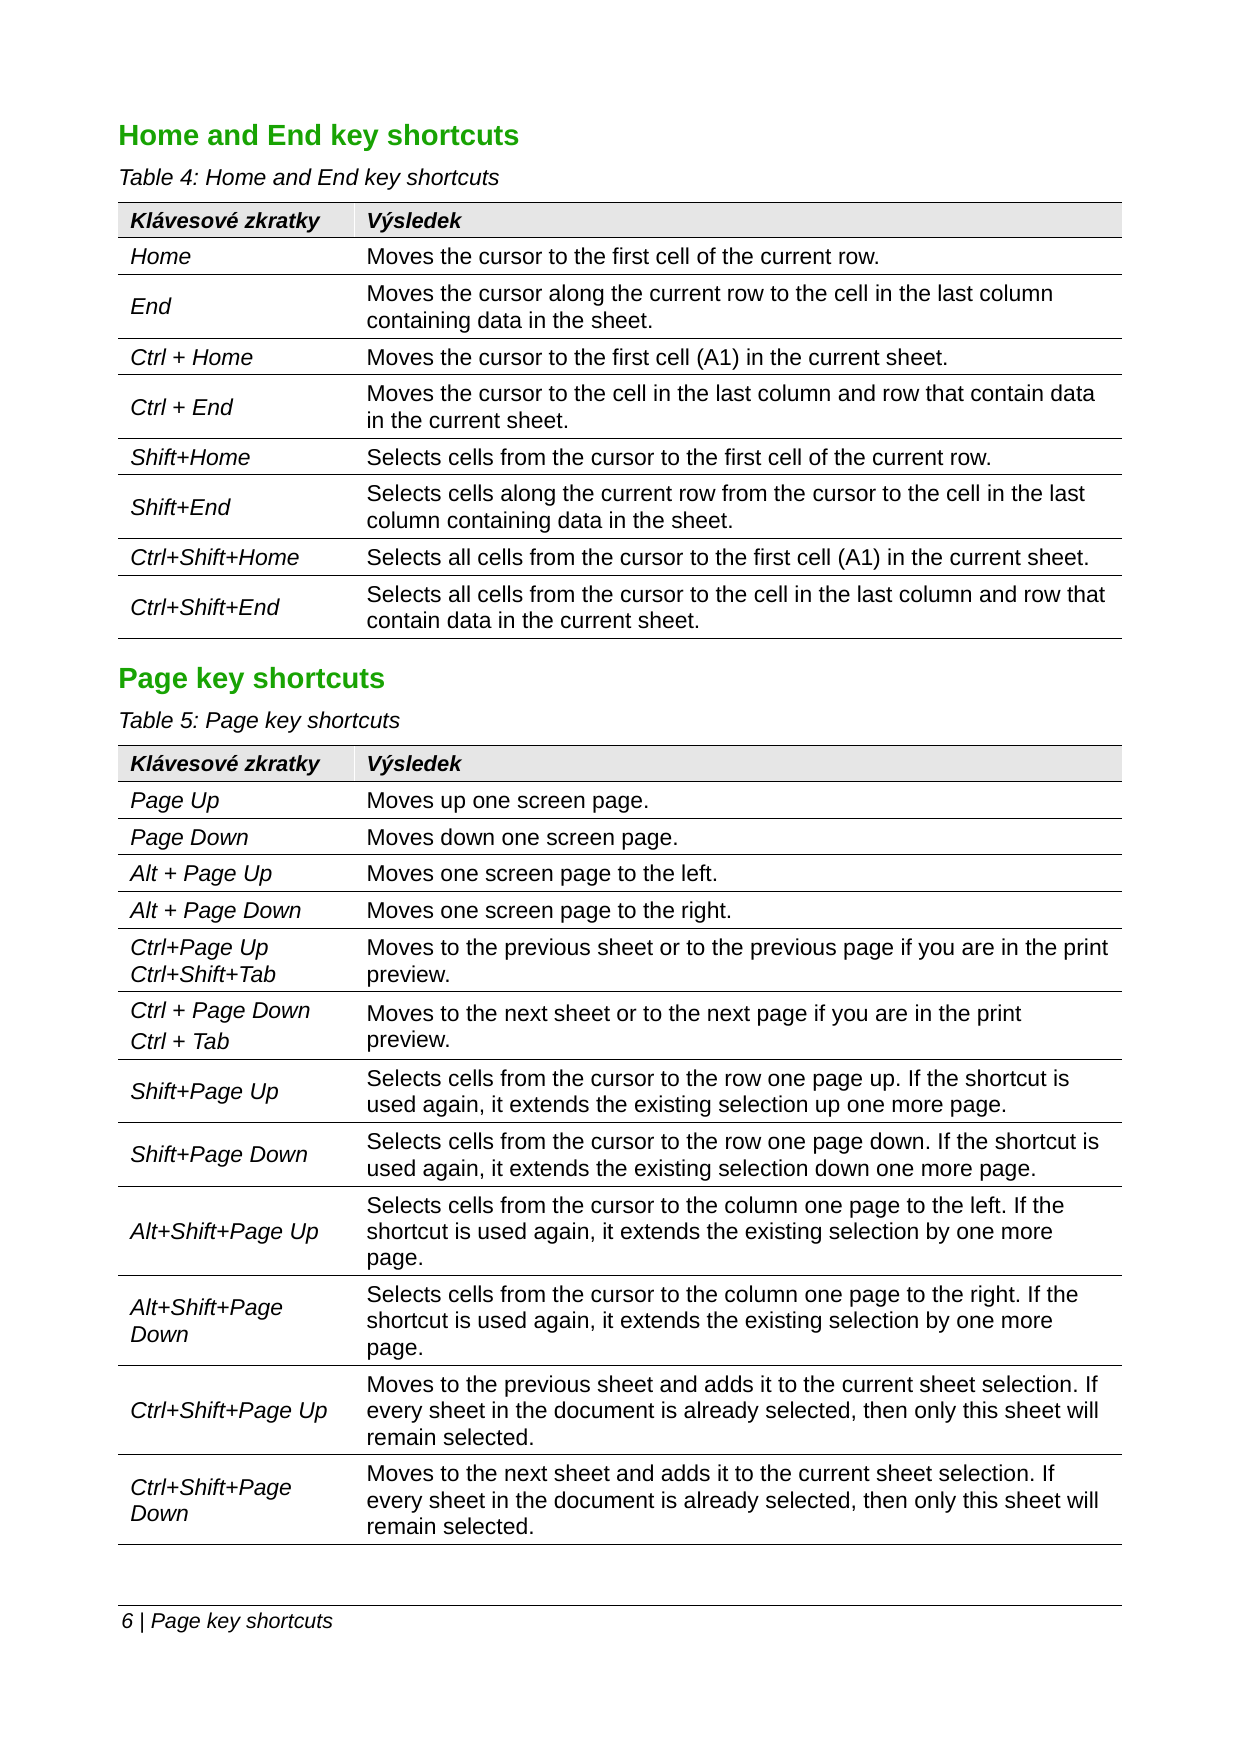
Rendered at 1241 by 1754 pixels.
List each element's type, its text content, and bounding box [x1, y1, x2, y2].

table_cell Page Down [118, 819, 354, 854]
table_cell Alt+Shift+Page Down [118, 1276, 354, 1365]
table_cell Moves the cursor to the first cell (A1) in the current sheet. [355, 339, 1122, 374]
table_cell Moves to the previous sheet and adds it to the current sheet selection. If every sheet in the document is already selected, then only this sheet will remain selected. [355, 1366, 1122, 1454]
table_cell Ctrl+Page Up Ctrl+Shift+Tab [118, 929, 354, 991]
subtitle Page key shortcuts [118, 661, 1122, 695]
table_cell Selects cells from the cursor to the row one page down. If the shortcut is used again, it extends the existing selection down one more page. [355, 1123, 1122, 1186]
table_cell Moves the cursor to the cell in the last column and row that contain data in the current sheet. [355, 375, 1122, 437]
text Table 5: Page key shortcuts [118, 707, 1122, 733]
table_cell Moves down one screen page. [355, 819, 1122, 854]
table_cell Moves to the next sheet or to the next page if you are in the print preview. [355, 992, 1122, 1059]
table_cell Shift+End [118, 475, 354, 538]
subtitle Home and End key shortcuts [118, 118, 1122, 152]
table_cell Ctrl+Shift+Page Down [118, 1455, 354, 1544]
table_cell Ctrl + Page Down Ctrl + Tab [118, 992, 354, 1059]
table_cell Alt+Shift+Page Up [118, 1187, 354, 1275]
table_cell Ctrl + End [118, 375, 354, 437]
table_cell Home [118, 238, 354, 274]
table_cell Selects cells from the cursor to the column one page to the right. If the shortcut is used again, it extends the existing selection by one more page. [355, 1276, 1122, 1365]
table_cell Ctrl+Shift+End [118, 576, 354, 638]
table_cell Shift+Page Up [118, 1060, 354, 1122]
table_header Výsledek [355, 203, 1122, 237]
table_cell Moves the cursor to the first cell of the current row. [355, 238, 1122, 274]
table_cell End [118, 275, 354, 337]
table_header Klávesové zkratky [118, 746, 354, 781]
table_cell Moves one screen page to the right. [355, 892, 1122, 928]
table_cell Alt + Page Down [118, 892, 354, 928]
table_cell Selects all cells from the cursor to the first cell (A1) in the current sheet. [355, 539, 1122, 574]
table_header Výsledek [355, 746, 1122, 781]
table_cell Moves to the previous sheet or to the previous page if you are in the print preview. [355, 929, 1122, 991]
table_cell Shift+Page Down [118, 1123, 354, 1186]
table_cell Selects cells from the cursor to the first cell of the current row. [355, 439, 1122, 474]
table_cell Selects cells along the current row from the cursor to the cell in the last column containing data in the sheet. [355, 475, 1122, 538]
table_cell Selects cells from the cursor to the row one page up. If the shortcut is used again, it extends the existing selection up one more page. [355, 1060, 1122, 1122]
table_cell Ctrl+Shift+Page Up [118, 1366, 354, 1454]
table_cell Ctrl + Home [118, 339, 354, 374]
table_cell Selects cells from the cursor to the column one page to the left. If the shortcut is used again, it extends the existing selection by one more page. [355, 1187, 1122, 1275]
table_cell Moves up one screen page. [355, 782, 1122, 817]
table_cell Shift+Home [118, 439, 354, 474]
text Table 4: Home and End key shortcuts [118, 163, 1122, 190]
table_header Klávesové zkratky [118, 203, 354, 237]
table_cell Moves to the next sheet and adds it to the current sheet selection. If every sheet in the document is already selected, then only this sheet will remain selected. [355, 1455, 1122, 1544]
table_cell Selects all cells from the cursor to the cell in the last column and row that contain data in the current sheet. [355, 576, 1122, 638]
table_cell Moves the cursor along the current row to the cell in the last column containing data in the sheet. [355, 275, 1122, 337]
table_cell Page Up [118, 782, 354, 817]
table_cell Alt + Page Up [118, 855, 354, 891]
table_cell Moves one screen page to the left. [355, 855, 1122, 891]
table_cell Ctrl+Shift+Home [118, 539, 354, 574]
